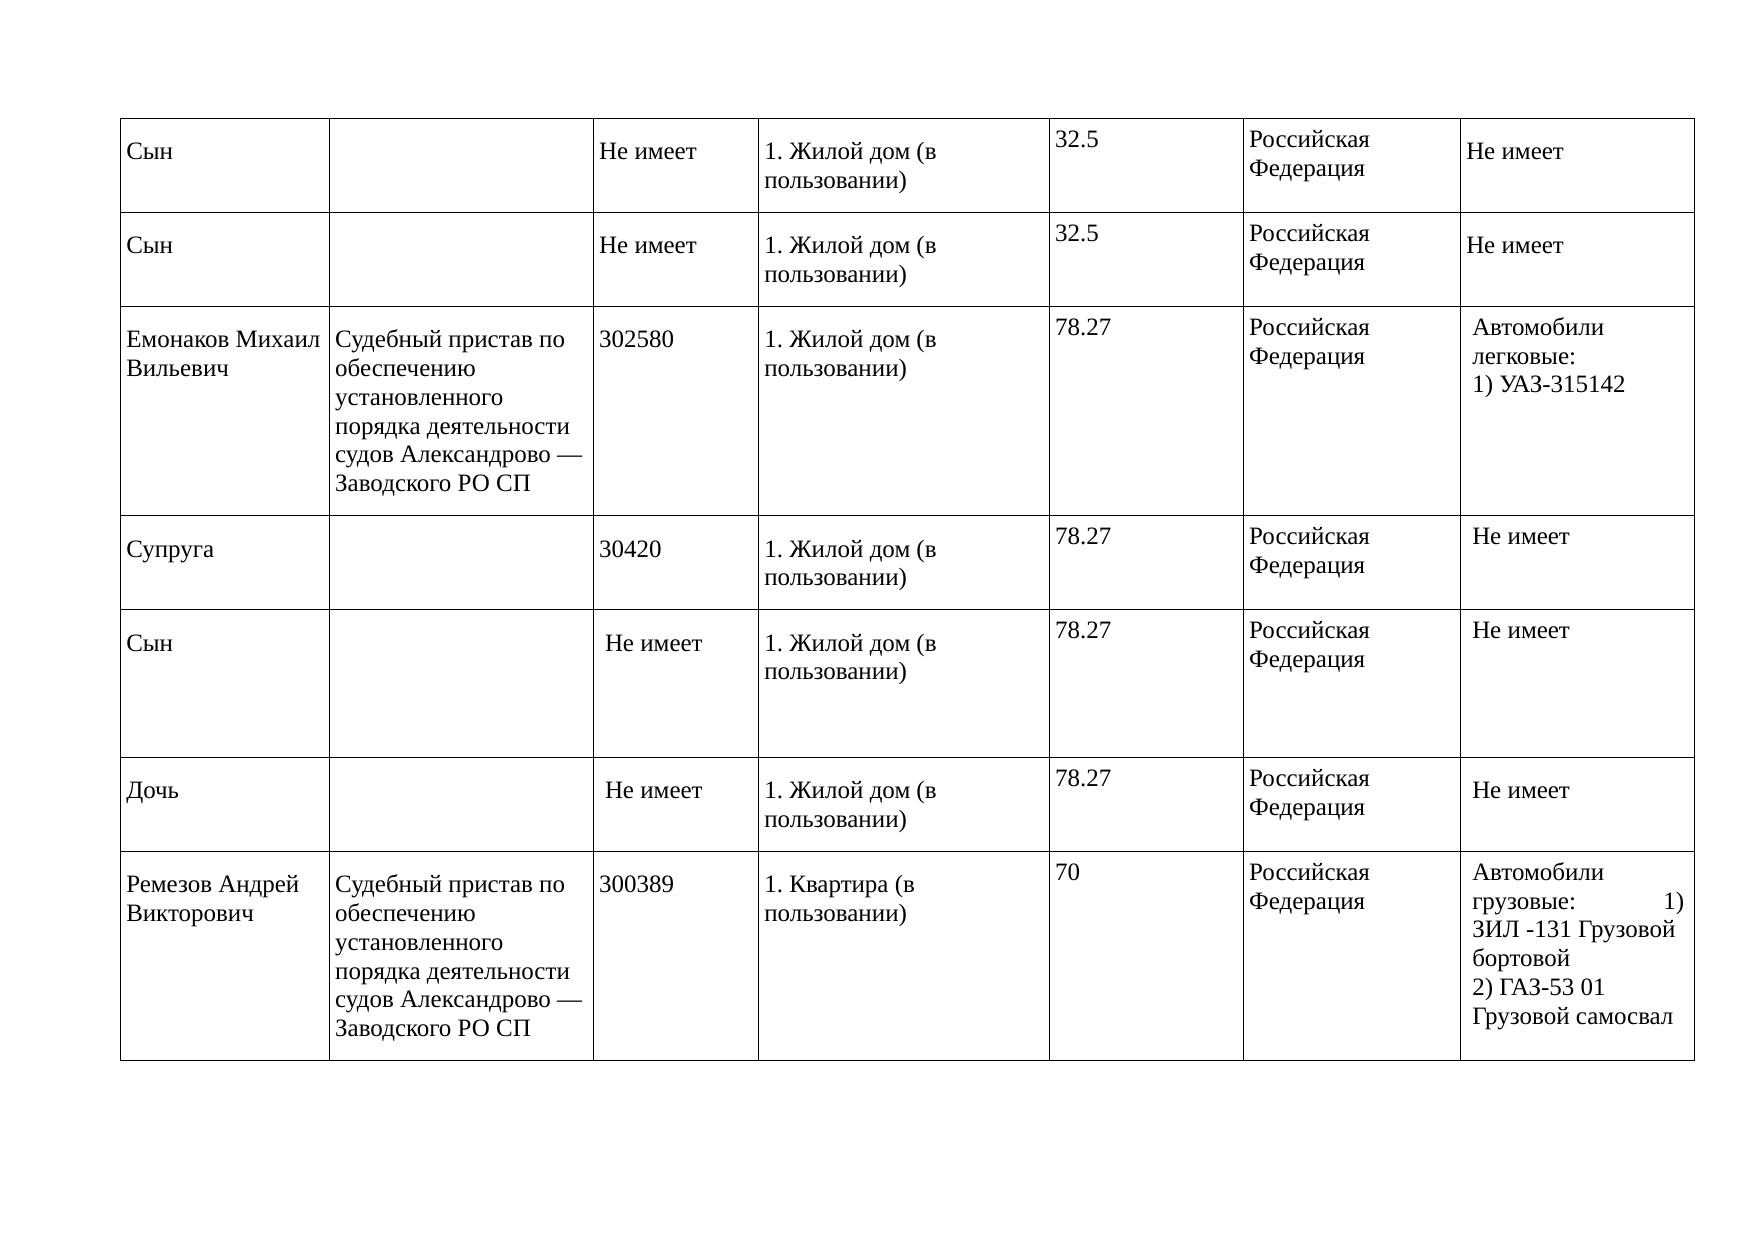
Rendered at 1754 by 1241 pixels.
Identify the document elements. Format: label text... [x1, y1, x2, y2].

table_cell Российская Федерация [1244, 516, 1460, 609]
table_cell Российская Федерация [1244, 307, 1460, 515]
table_cell Не имеет [1461, 758, 1694, 851]
table_cell Российская Федерация [1244, 758, 1460, 851]
table_cell Не имеет [1461, 213, 1694, 306]
table_cell Не имеет [594, 213, 758, 306]
table_cell 32,5 [1050, 119, 1243, 212]
table_cell Сын [121, 610, 329, 757]
table_cell 1. Жилой дом (в пользовании) [759, 213, 1049, 306]
table_cell Не имеет [594, 119, 758, 212]
table_cell Сын [121, 213, 329, 306]
table_cell 300389 [594, 852, 758, 1060]
table_cell 78,27 [1050, 610, 1243, 757]
table_cell Автомобили легковые: 1) УАЗ-315142 [1461, 307, 1694, 515]
table_cell [330, 516, 593, 609]
table_cell 1. Жилой дом (в пользовании) [759, 610, 1049, 757]
table_cell Российская Федерация [1244, 610, 1460, 757]
table_cell Российская Федерация [1244, 213, 1460, 306]
table_cell Российская Федерация [1244, 852, 1460, 1060]
table_cell Дочь [121, 758, 329, 851]
table_cell Судебный пристав по обеспечению установленного порядка деятельности судов Александрово — Заводского РО СП [330, 307, 593, 515]
table_cell 1. Жилой дом (в пользовании) [759, 758, 1049, 851]
table_cell Ремезов Андрей Викторович [121, 852, 329, 1060]
table_cell 30420 [594, 516, 758, 609]
table_cell Не имеет [594, 610, 758, 757]
table_cell 302580 [594, 307, 758, 515]
table_cell 1. Квартира (в пользовании) [759, 852, 1049, 1060]
table_cell Супруга [121, 516, 329, 609]
table_cell Не имеет [1461, 610, 1694, 757]
table_cell 1. Жилой дом (в пользовании) [759, 307, 1049, 515]
table_cell [330, 213, 593, 306]
table_cell 70 [1050, 852, 1243, 1060]
table_cell 32,5 [1050, 213, 1243, 306]
table_cell Автомобили грузовые: 1) ЗИЛ -131 Грузовой бортовой 2) ГАЗ-53 01 Грузовой самосвал [1461, 852, 1694, 1060]
table_cell 1. Жилой дом (в пользовании) [759, 516, 1049, 609]
table_cell 78,27 [1050, 307, 1243, 515]
table_cell [330, 758, 593, 851]
table_cell Не имеет [594, 758, 758, 851]
table_cell Не имеет [1461, 516, 1694, 609]
table_cell Судебный пристав по обеспечению установленного порядка деятельности судов Александрово — Заводского РО СП [330, 852, 593, 1060]
table_cell [330, 610, 593, 757]
table_cell [330, 119, 593, 212]
table_cell 78,27 [1050, 758, 1243, 851]
table_cell 78,27 [1050, 516, 1243, 609]
table_cell Емонаков Михаил Вильевич [121, 307, 329, 515]
table_cell 1. Жилой дом (в пользовании) [759, 119, 1049, 212]
table_cell Российская Федерация [1244, 119, 1460, 212]
table_cell Не имеет [1461, 119, 1694, 212]
table_cell Сын [121, 119, 329, 212]
